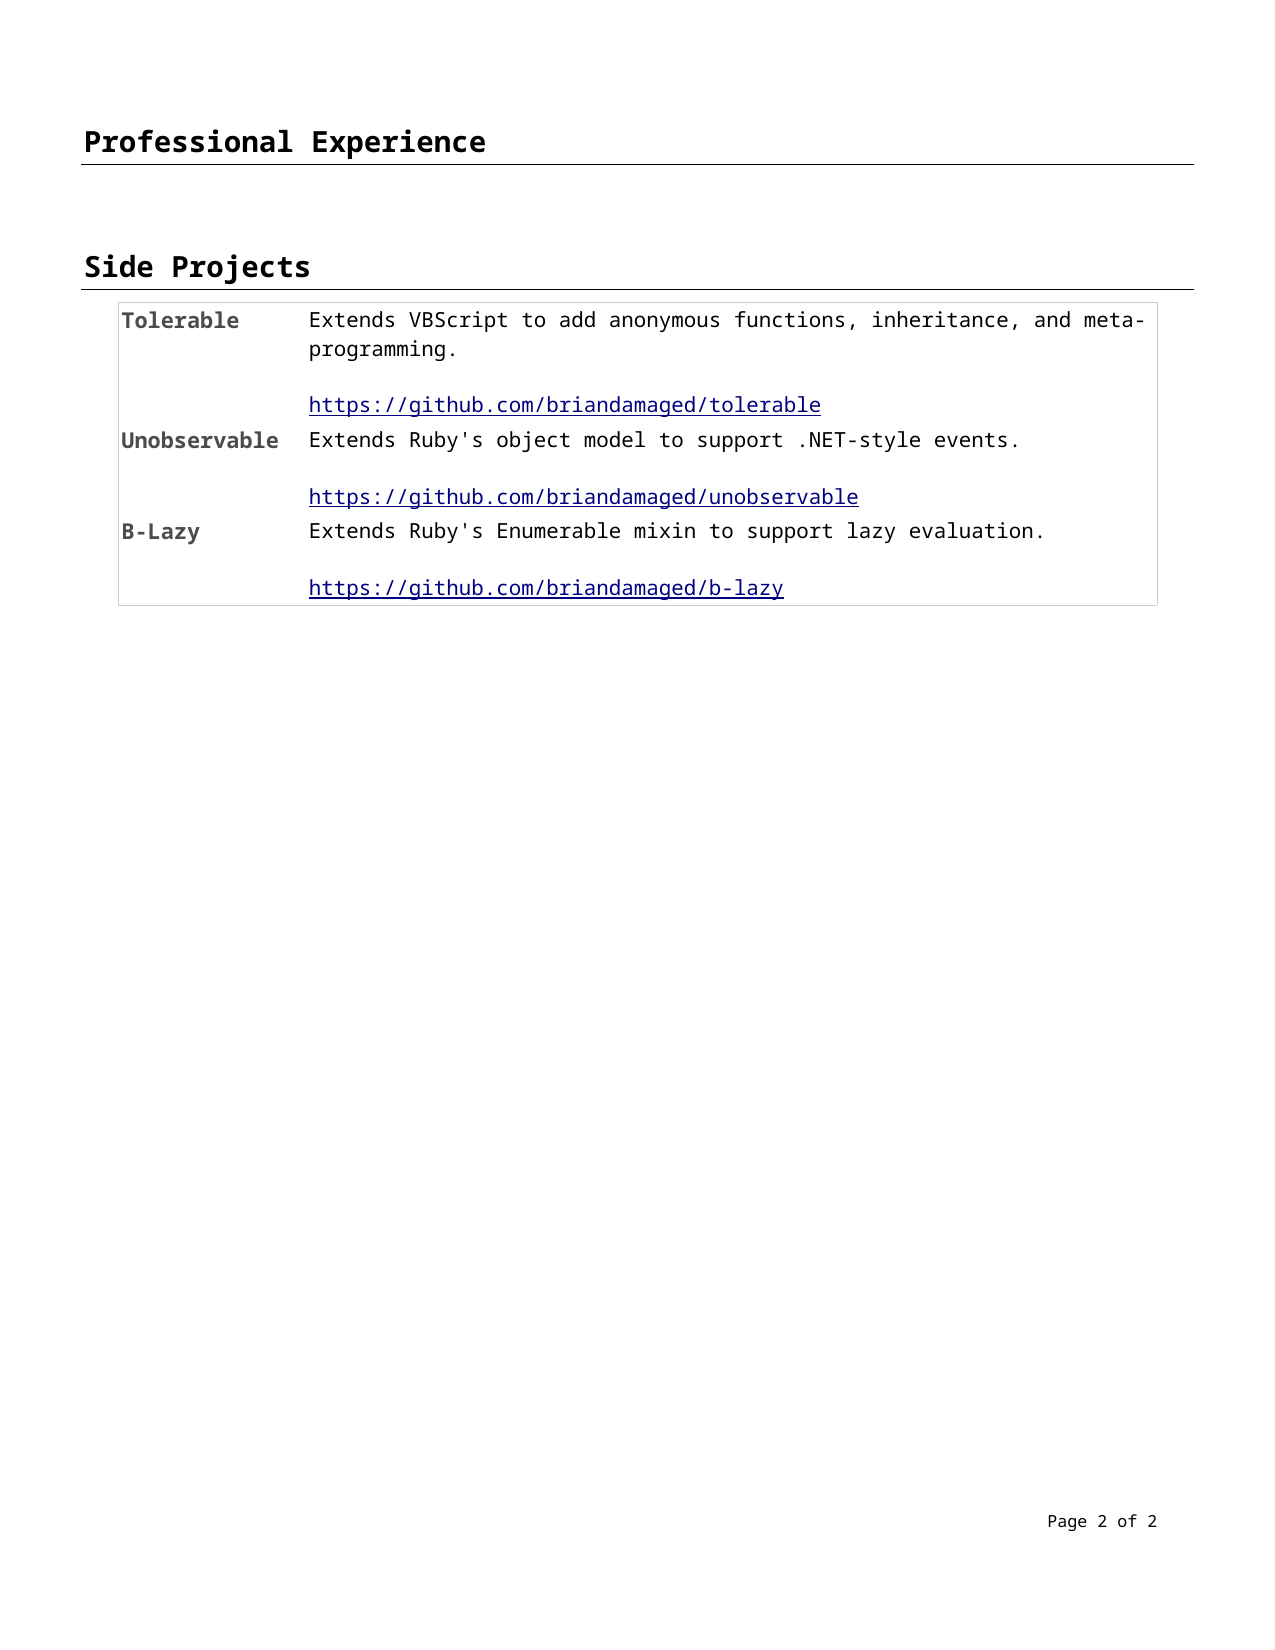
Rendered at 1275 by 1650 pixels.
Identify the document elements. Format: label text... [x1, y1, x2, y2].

table_cell Extends Ruby's Enumerable mixin to support lazy evaluation. https://github.com/briandamaged/b-lazy [306, 513, 1157, 605]
table_header Extends VBScript to add anonymous functions, inheritance, and meta-programming. https://github.com/briandamaged/tolerable [306, 303, 1157, 422]
subtitle Professional Experience [81, 118, 1194, 164]
table_header Tolerable [119, 303, 306, 422]
table_cell Unobservable [119, 422, 306, 513]
table_cell Extends Ruby's object model to support .NET-style events. https://github.com/briandamaged/unobservable [306, 422, 1157, 513]
table_cell B-Lazy [119, 513, 306, 605]
subtitle Side Projects [81, 244, 1194, 289]
